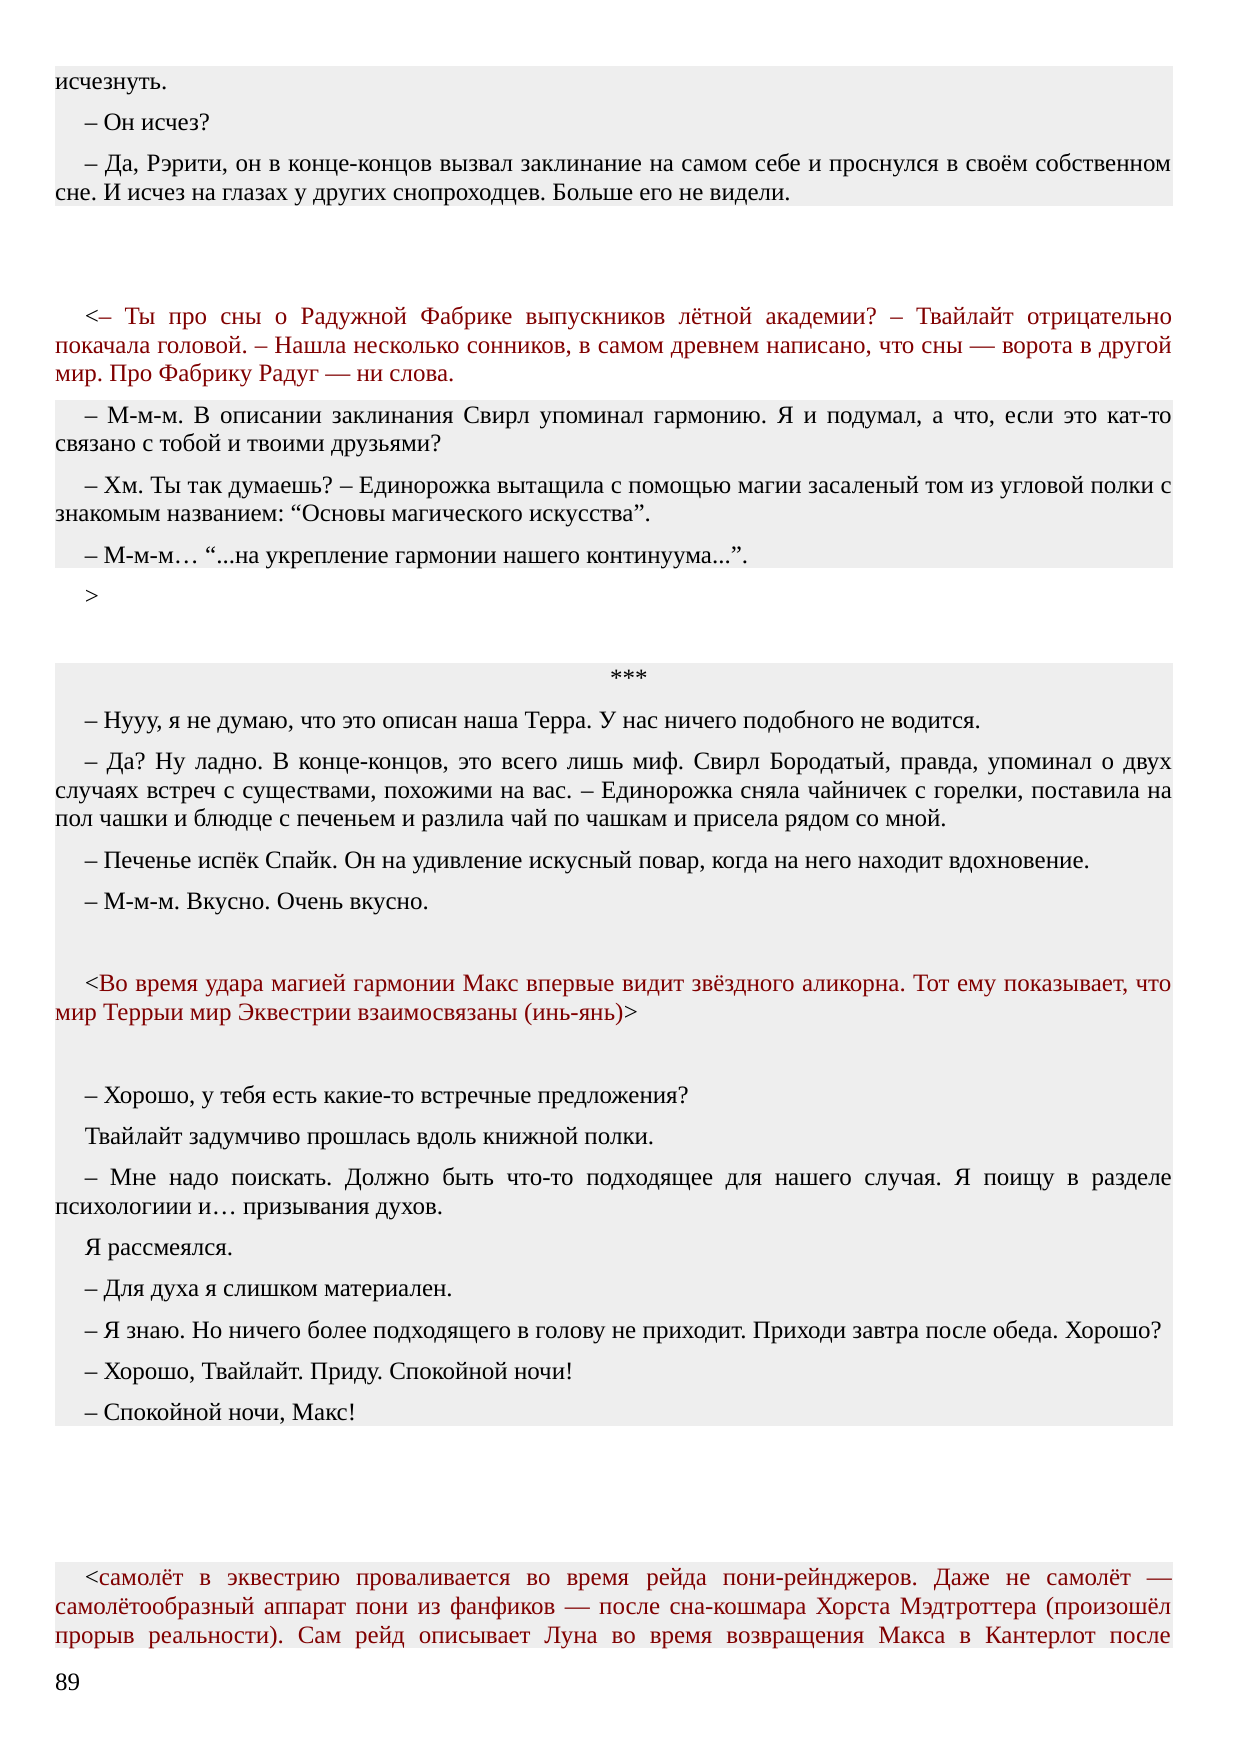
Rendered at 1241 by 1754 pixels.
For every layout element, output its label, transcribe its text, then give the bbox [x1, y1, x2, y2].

text Твайлайт задумчиво прошлась вдоль книжной полки. [55, 1121, 1173, 1150]
text – Для духа я слишком материален. [55, 1273, 1173, 1302]
text > [55, 581, 1173, 610]
text – Да, Рэрити, он в конце-концов вызвал заклинание на самом себе и проснулся в своём собственном сне. И исчез на глазах у других снопроходцев. Больше его не видели. [55, 148, 1173, 206]
text – Он исчез? [55, 107, 1173, 136]
text – М-м-м. В описании заклинания Свирл упоминал гармонию. Я и подумал, а что, если это кат-то связано с тобой и твоими друзьями? [55, 400, 1173, 457]
text – Я знаю. Но ничего более подходящего в голову не приходит. Приходи завтра после обеда. Хорошо? [55, 1315, 1173, 1343]
text – Хорошо, у тебя есть какие-то встречные предложения? [55, 1080, 1173, 1108]
text – Спокойной ночи, Макс! [55, 1397, 1173, 1426]
text исчезнуть. [55, 66, 1173, 95]
text – Хорошо, Твайлайт. Приду. Спокойной ночи! [55, 1356, 1173, 1385]
text <самолёт в эквестрию проваливается во время рейда пони-рейнджеров. Даже не самолёт — самолётообразный аппарат пони из фанфиков — после сна-кошмара Хорста Мэдтроттера (произошёл прорыв реальности). Сам рейд описывает Луна во время возвращения Макса в Кантерлот после [55, 1562, 1173, 1648]
text Я рассмеялся. [55, 1232, 1173, 1261]
text <Во время удара магией гармонии Макс впервые видит звёздного аликорна. Тот ему показывает, что мир Террыи мир Эквестрии взаимосвязаны (инь-янь)> [55, 968, 1173, 1026]
text – Печенье испёк Спайк. Он на удивление искусный повар, когда на него находит вдохновение. [55, 845, 1173, 873]
text – Да? Ну ладно. В конце-концов, это всего лишь миф. Свирл Бородатый, правда, упоминал о двух случаях встреч с существами, похожими на вас. – Единорожка сняла чайничек с горелки, поставила на пол чашки и блюдце с печеньем и разлила чай по чашкам и присела рядом со мной. [55, 746, 1173, 832]
text – М-м-м. Вкусно. Очень вкусно. [55, 886, 1173, 915]
text <– Ты про сны о Радужной Фабрике выпускников лётной академии? – Твайлайт отрицательно покачала головой. – Нашла несколько сонников, в самом древнем написано, что сны — ворота в другой мир. Про Фабрику Радуг — ни слова. [55, 301, 1173, 387]
text – Хм. Ты так думаешь? – Единорожка вытащила с помощью магии засаленый том из угловой полки с знакомым названием: “Основы магического искусства”. [55, 470, 1173, 527]
text – Нууу, я не думаю, что это описан наша Терра. У нас ничего подобного не водится. [55, 705, 1173, 733]
text – М-м-м… “...на укрепление гармонии нашего континуума...”. [55, 540, 1173, 568]
text *** [55, 663, 1173, 692]
text – Мне надо поискать. Должно быть что-то подходящее для нашего случая. Я поищу в разделе психологиии и… призывания духов. [55, 1162, 1173, 1220]
